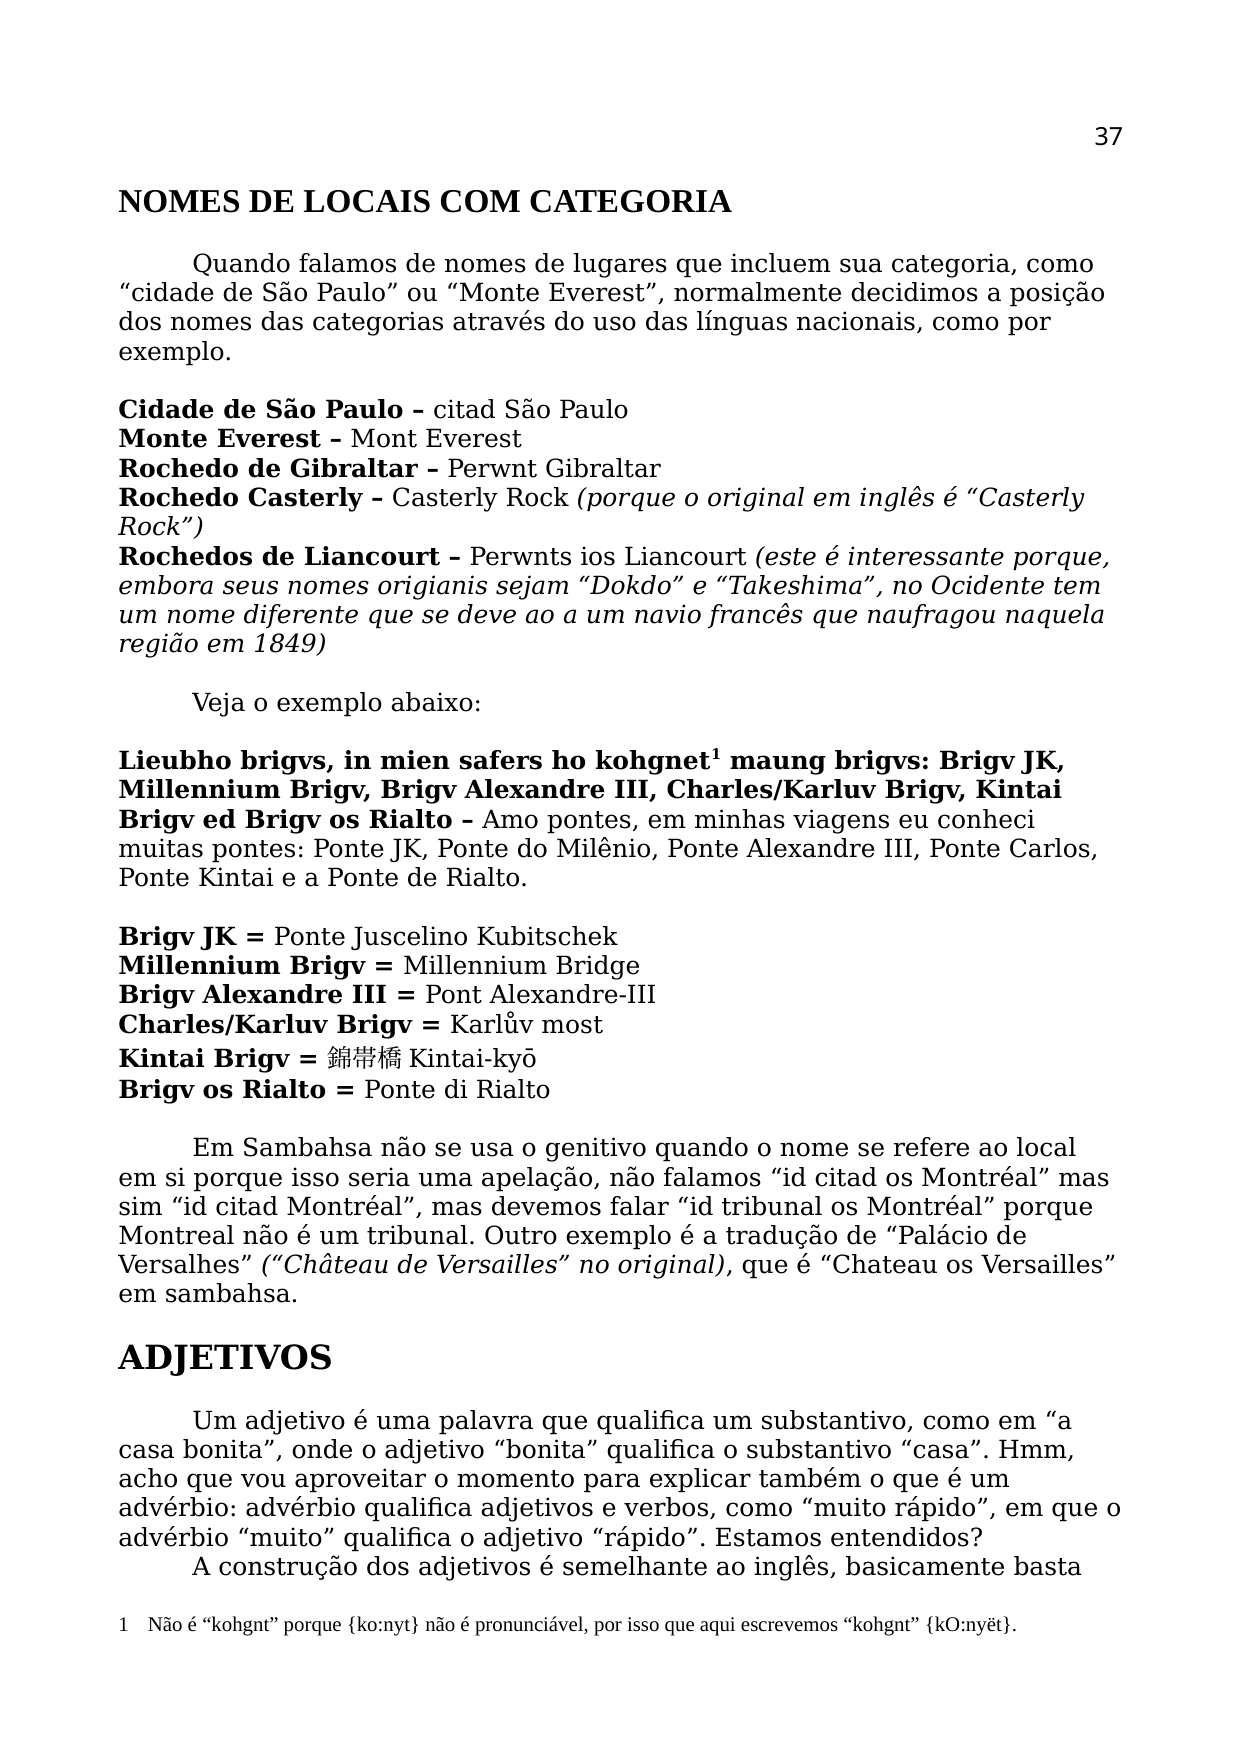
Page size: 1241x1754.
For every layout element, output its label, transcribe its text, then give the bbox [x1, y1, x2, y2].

text Charles/Karluv Brigv = Karlův most [118, 1010, 1123, 1039]
text Um adjetivo é uma palavra que qualifica um substantivo, como em “a casa bonita”, onde o adjetivo “bonita” qualifica o substantivo “casa”. Hmm, acho que vou aproveitar o momento para explicar também o que é um advérbio: advérbio qualifica adjetivos e verbos, como “muito rápido”, em que o advérbio “muito” qualifica o adjetivo “rápido”. Estamos entendidos? [118, 1406, 1123, 1552]
subtitle ADJETIVOS [118, 1338, 1123, 1377]
text Brigv JK = Ponte Juscelino Kubitschek [118, 922, 1123, 951]
text Rochedo de Gibraltar – Perwnt Gibraltar [118, 454, 1123, 483]
text Quando falamos de nomes de lugares que incluem sua categoria, como “cidade de São Paulo” ou “Monte Everest”, normalmente decidimos a posição dos nomes das categorias através do uso das línguas nacionais, como por exemplo. [118, 249, 1123, 366]
text Em Sambahsa não se usa o genitivo quando o nome se refere ao local em si porque isso seria uma apelação, não falamos “id citad os Montréal” mas sim “id citad Montréal”, mas devemos falar “id tribunal os Montréal” porque Montreal não é um tribunal. Outro exemplo é a tradução de “Palácio de Versalhes” (“Château de Versailles” no original), que é “Chateau os Versailles” em sambahsa. [118, 1134, 1123, 1309]
text Cidade de São Paulo – citad São Paulo [118, 395, 1123, 424]
text Millennium Brigv = Millennium Bridge [118, 951, 1123, 980]
text Não é “kohgnt” porque {ko:nyt} não é pronunciável, por isso que aqui escrevemos “kohgnt” {kO:nyët}. [118, 1612, 1123, 1636]
text Brigv Alexandre III = Pont Alexandre-III [118, 980, 1123, 1010]
text Brigv os Rialto = Ponte di Rialto [118, 1075, 1123, 1104]
text Veja o exemplo abaixo: [118, 688, 1123, 717]
text Kintai Brigv = 錦帯橋 Kintai-kyō [118, 1039, 1123, 1075]
text Rochedos de Liancourt – Perwnts ios Liancourt (este é interessante porque, embora seus nomes origianis sejam “Dokdo” e “Takeshima”, no Ocidente tem um nome diferente que se deve ao a um navio francês que naufragou naquela região em 1849) [118, 542, 1123, 658]
text A construção dos adjetivos é semelhante ao inglês, basicamente basta [118, 1552, 1123, 1581]
subtitle NOMES DE LOCAIS COM CATEGORIA [118, 182, 1123, 220]
text Rochedo Casterly – Casterly Rock (porque o original em inglês é “Casterly Rock”) [118, 483, 1123, 542]
text Lieubho brigvs, in mien safers ho kohgnet maung brigvs: Brigv JK, Millennium Brigv, Brigv Alexandre III, Charles/Karluv Brigv, Kintai Brigv ed Brigv os Rialto – Amo pontes, em minhas viagens eu conheci muitas pontes: Ponte JK, Ponte do Milênio, Ponte Alexandre III, Ponte Carlos, Ponte Kintai e a Ponte de Rialto. [118, 746, 1123, 892]
text Monte Everest – Mont Everest [118, 424, 1123, 454]
